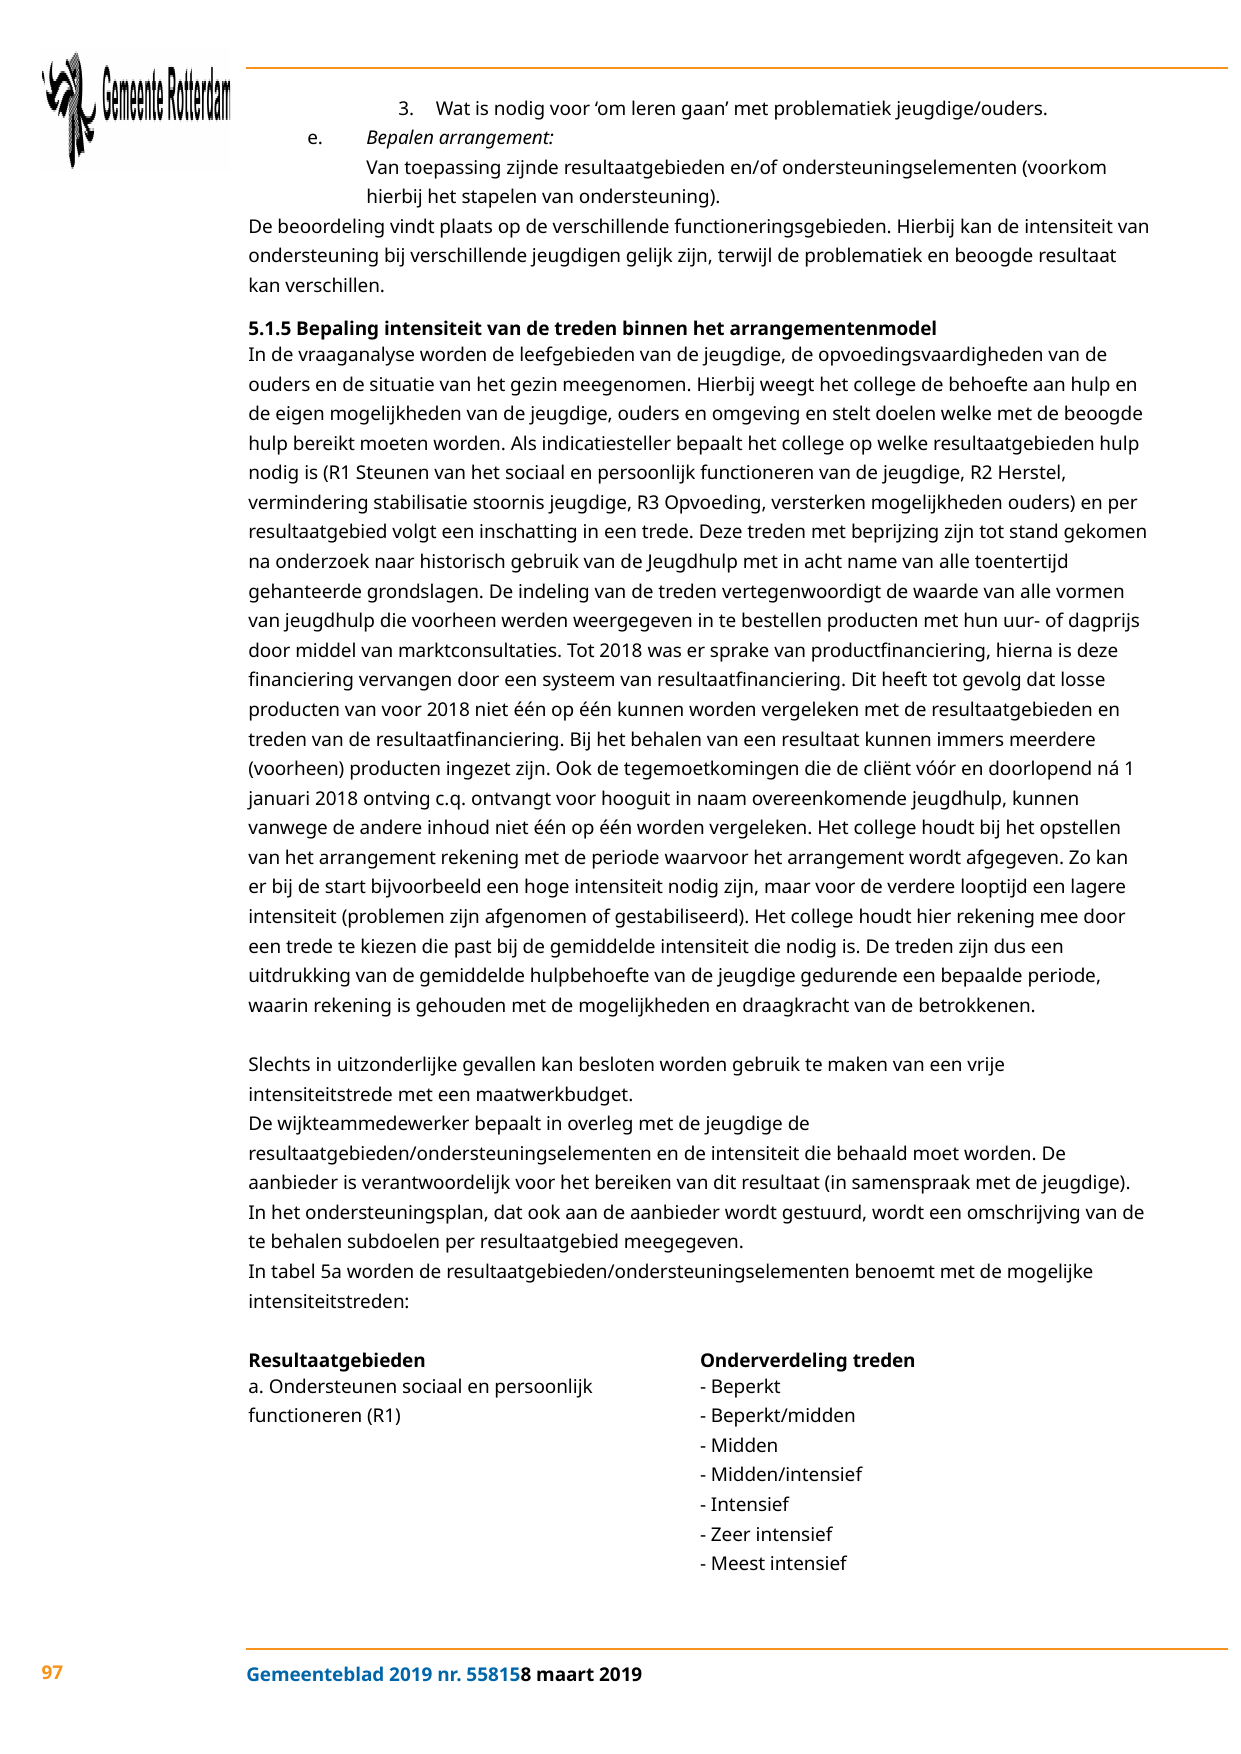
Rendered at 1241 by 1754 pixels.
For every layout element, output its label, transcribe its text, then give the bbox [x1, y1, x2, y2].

table_cell - Beperkt - Beperkt/midden - Midden - Midden/intensief - Intensief - Zeer intensief - Meest intensief [700, 1373, 1152, 1576]
text Slechts in uitzonderlijke gevallen kan besloten worden gebruik te maken van een vrije intensiteitstrede met een maatwerkbudget. [248, 1051, 1152, 1106]
list Van toepassing zijnde resultaatgebieden en/of ondersteuningselementen (voorkom hierbij het stapelen van ondersteuning). [307, 154, 1152, 209]
text In tabel 5a worden de resultaatgebieden/ondersteuningselementen benoemt met de mogelijke intensiteitstreden: [248, 1258, 1152, 1313]
text De wijkteammedewerker bepaalt in overleg met de jeugdige de resultaatgebieden/ondersteuningselementen en de intensiteit die behaald moet worden. De aanbieder is verantwoordelijk voor het bereiken van dit resultaat (in samenspraak met de jeugdige). In het ondersteuningsplan, dat ook aan de aanbieder wordt gestuurd, wordt een omschrijving van de te behalen subdoelen per resultaatgebied meegegeven. [248, 1110, 1152, 1254]
text De beoordeling vindt plaats op de verschillende functioneringsgebieden. Hierbij kan de intensiteit van ondersteuning bij verschillende jeugdigen gelijk zijn, terwijl de problematiek en beoogde resultaat kan verschillen. [248, 213, 1152, 298]
table_header Resultaatgebieden [248, 1347, 700, 1373]
table_cell a. Ondersteunen sociaal en persoonlijk functioneren (R1) [248, 1373, 700, 1576]
text 5.1.5 Bepaling intensiteit van de treden binnen het arrangementenmodel [248, 315, 1152, 341]
list Bepalen arrangement: [307, 124, 1152, 150]
table_header Onderverdeling treden [700, 1347, 1152, 1373]
text In de vraaganalyse worden de leefgebieden van de jeugdige, de opvoedingsvaardigheden van de ouders en de situatie van het gezin meegenomen. Hierbij weegt het college de behoefte aan hulp en de eigen mogelijkheden van de jeugdige, ouders en omgeving en stelt doelen welke met de beoogde hulp bereikt moeten worden. Als indicatiesteller bepaalt het college op welke resultaatgebieden hulp nodig is (R1 Steunen van het sociaal en persoonlijk functioneren van de jeugdige, R2 Herstel, vermindering stabilisatie stoornis jeugdige, R3 Opvoeding, versterken mogelijkheden ouders) en per resultaatgebied volgt een inschatting in een trede. Deze treden met beprijzing zijn tot stand gekomen na onderzoek naar historisch gebruik van de Jeugdhulp met in acht name van alle toentertijd gehanteerde grondslagen. De indeling van de treden vertegenwoordigt de waarde van alle vormen van jeugdhulp die voorheen werden weergegeven in te bestellen producten met hun uur- of dagprijs door middel van marktconsultaties. Tot 2018 was er sprake van productfinanciering, hierna is deze financiering vervangen door een systeem van resultaatfinanciering. Dit heeft tot gevolg dat losse producten van voor 2018 niet één op één kunnen worden vergeleken met de resultaatgebieden en treden van de resultaatfinanciering. Bij het behalen van een resultaat kunnen immers meerdere (voorheen) producten ingezet zijn. Ook de tegemoetkomingen die de cliënt vóór en doorlopend ná 1 januari 2018 ontving c.q. ontvangt voor hooguit in naam overeenkomende jeugdhulp, kunnen vanwege de andere inhoud niet één op één worden vergeleken. Het college houdt bij het opstellen van het arrangement rekening met de periode waarvoor het arrangement wordt afgegeven. Zo kan er bij de start bijvoorbeeld een hoge intensiteit nodig zijn, maar voor de verdere looptijd een lagere intensiteit (problemen zijn afgenomen of gestabiliseerd). Het college houdt hier rekening mee door een trede te kiezen die past bij de gemiddelde intensiteit die nodig is. De treden zijn dus een uitdrukking van de gemiddelde hulpbehoefte van de jeugdige gedurende een bepaalde periode, waarin rekening is gehouden met de mogelijkheden en draagkracht van de betrokkenen. [248, 341, 1152, 1018]
picture [41, 47, 231, 172]
list Wat is nodig voor ‘om leren gaan’ met problematiek jeugdige/ouders. [398, 95, 1152, 121]
